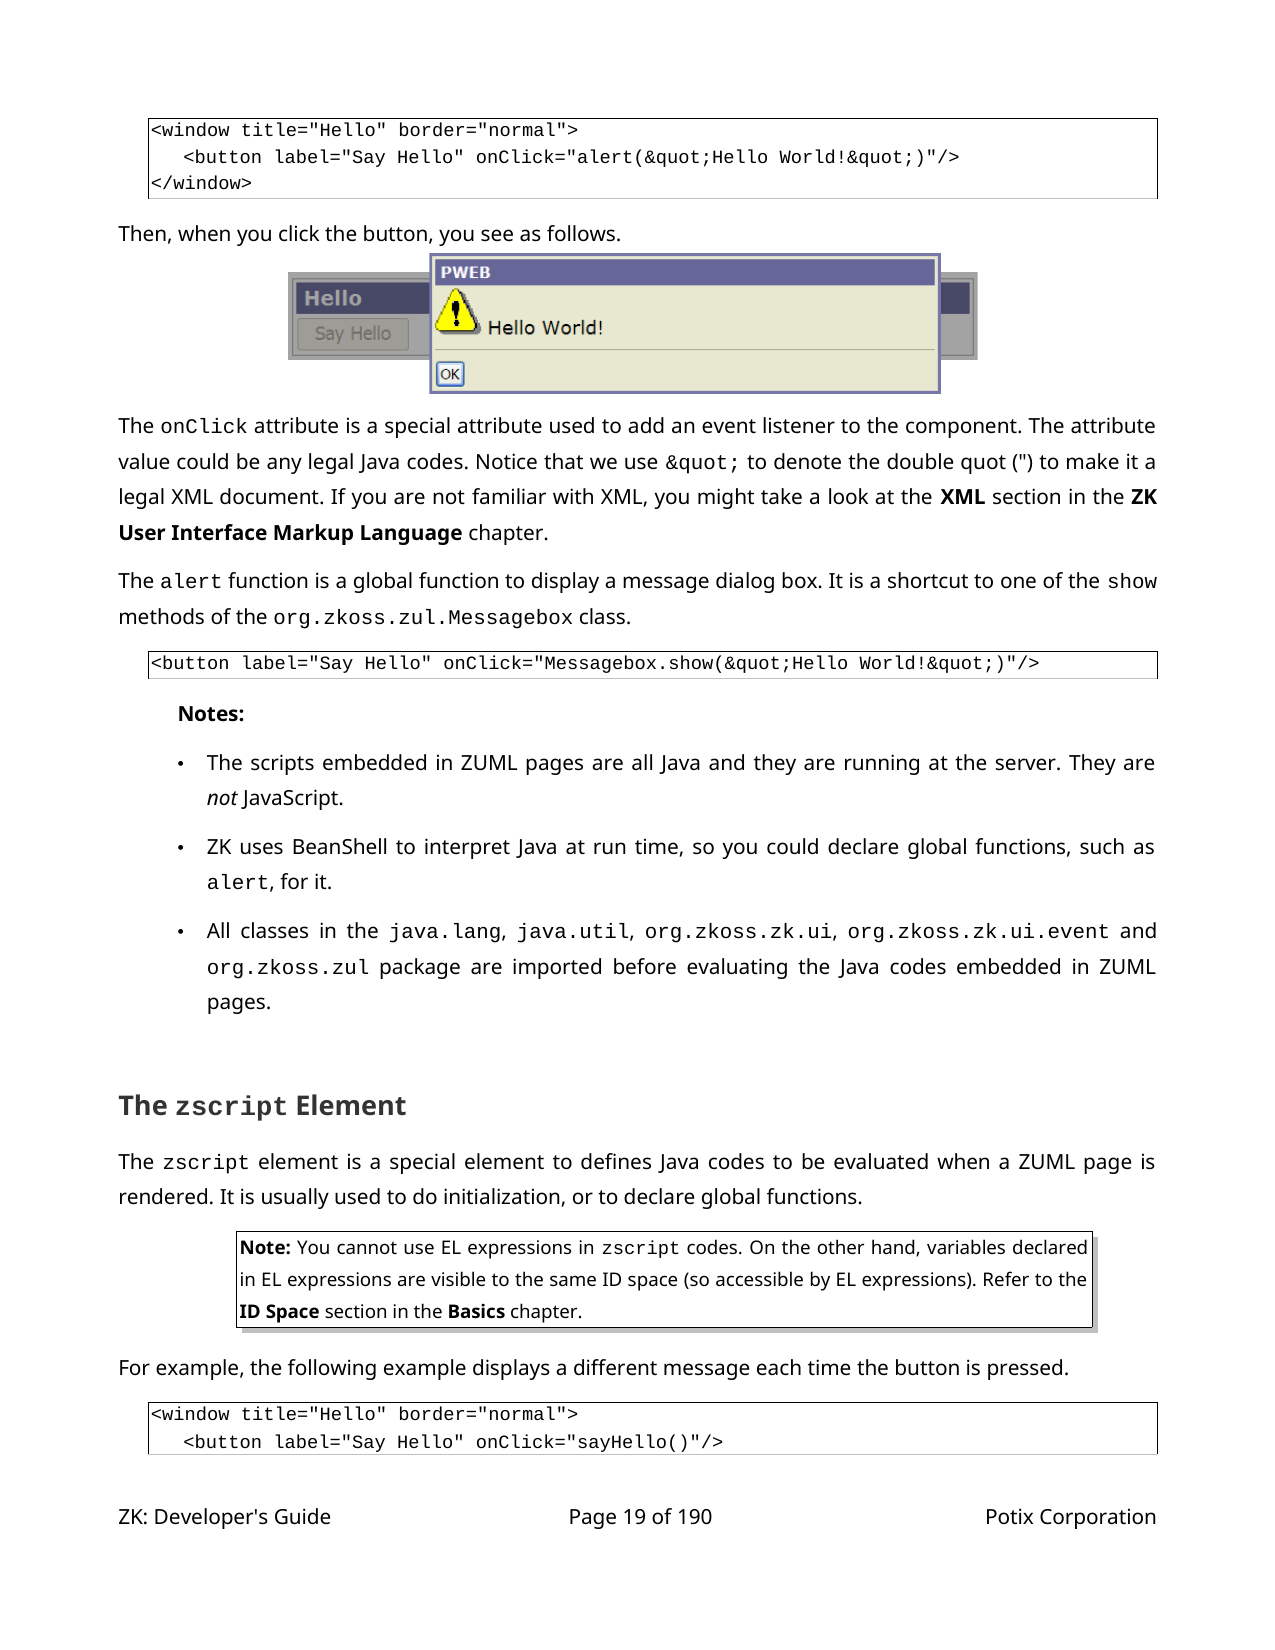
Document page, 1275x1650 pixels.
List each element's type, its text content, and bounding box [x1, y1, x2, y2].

text Note: You cannot use EL expressions in zscript codes. On the other hand, variables declared in EL expressions are visible to the same ID space (so accessible by EL expressions). Refer to the ID Space section in the Basics chapter. [237, 1232, 1092, 1327]
text The zscript element is a special element to defines Java codes to be evaluated when a ZUML page is rendered. It is usually used to do initialization, or to declare global functions. [118, 1147, 1157, 1211]
list All classes in the java.lang, java.util, org.zkoss.zk.ui, org.zkoss.zk.ui.event and org.zkoss.zul package are imported before evaluating the Java codes embedded in ZUML pages. [177, 916, 1157, 1016]
picture [288, 253, 978, 394]
text <window title="Hello" border="normal"> <button label="Say Hello" onClick="alert(&quot;Hello World!&quot;)"/> </window> [149, 119, 1157, 198]
text Notes: [177, 699, 1157, 727]
list The scripts embedded in ZUML pages are all Java and they are running at the server. They are not JavaScript. [177, 748, 1157, 811]
list ZK uses BeanShell to interpret Java at run time, so you could declare global functions, such as alert, for it. [177, 832, 1157, 896]
text <button label="Say Hello" onClick="sayHello()"/> [149, 1429, 1157, 1454]
text The onClick attribute is a special attribute used to add an event listener to the component. The attribute value could be any legal Java codes. Notice that we use &quot; to denote the double quot (") to make it a legal XML document. If you are not familiar with XML, you might take a look at the XML section in the ZK User Interface Markup Language chapter. [118, 394, 1157, 546]
subtitle The zscript Element [118, 1087, 1157, 1123]
text <button label="Say Hello" onClick="Messagebox.show(&quot;Hello World!&quot;)"/> [149, 652, 1157, 678]
text The alert function is a global function to display a message dialog box. It is a shortcut to one of the show methods of the org.zkoss.zul.Messagebox class. [118, 567, 1157, 631]
text <window title="Hello" border="normal"> [149, 1403, 1157, 1427]
text Then, when you click the button, you see as follows. [118, 219, 1157, 247]
text For example, the following example displays a different message each time the button is pressed. [118, 1353, 1157, 1382]
